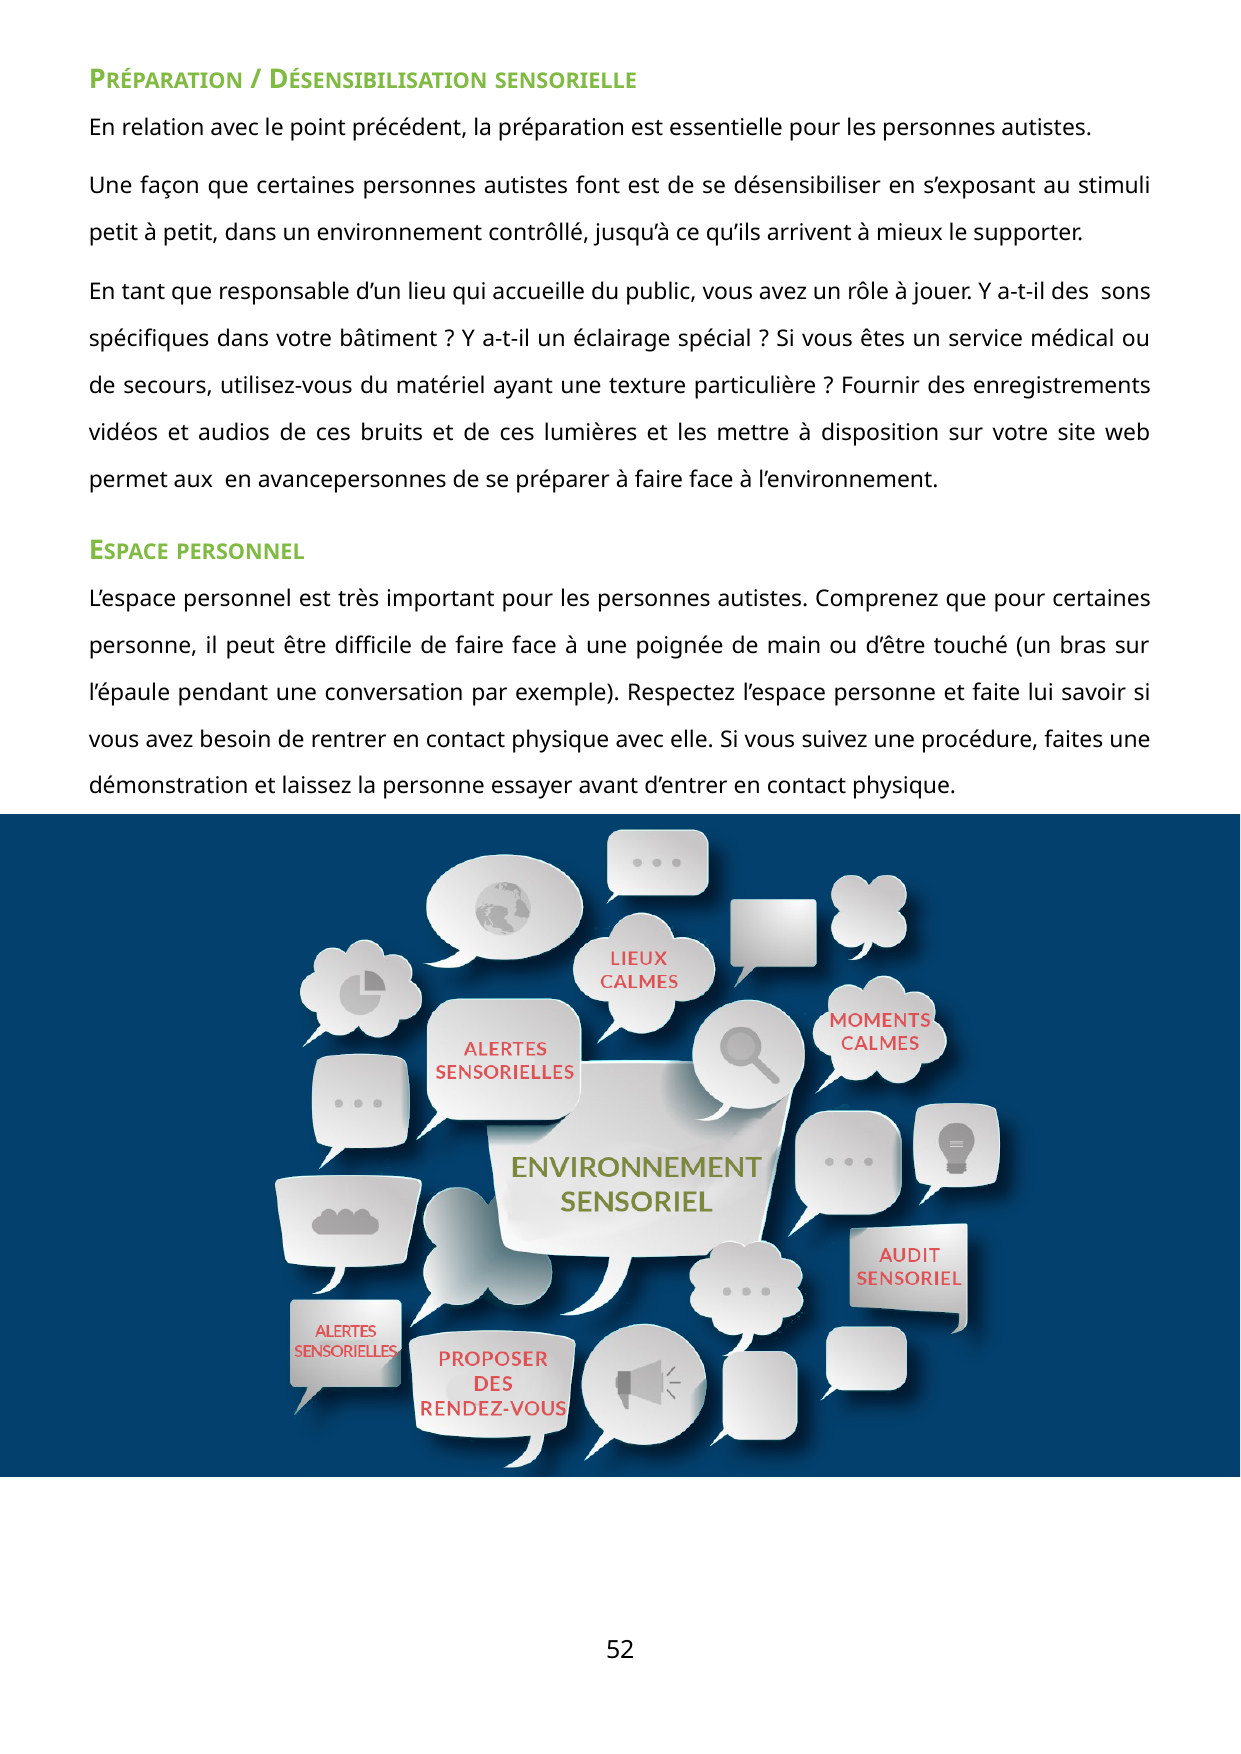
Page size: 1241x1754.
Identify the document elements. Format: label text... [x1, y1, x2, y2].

text En relation avec le point précédent, la préparation est essentielle pour les personnes autistes. [88, 111, 1152, 142]
text En tant que responsable d’un lieu qui accueille du public, vous avez un rôle à jouer. Y a-t-il des sons spécifiques dans votre bâtiment ? Y a-t-il un éclairage spécial ? Si vous êtes un service médical ou de secours, utilisez-vous du matériel ayant une texture particulière ? Fournir des enregistrements vidéos et audios de ces bruits et de ces lumières et les mettre à disposition sur votre site web permet aux en avancepersonnes de se préparer à faire face à l’environnement. [88, 275, 1152, 494]
picture [0, 814, 1241, 1477]
text Une façon que certaines personnes autistes font est de se désensibiliser en s’exposant au stimuli petit à petit, dans un environnement contrôllé, jusqu’à ce qu’ils arrivent à mieux le supporter. [88, 169, 1152, 248]
text L’espace personnel est très important pour les personnes autistes. Comprenez que pour certaines personne, il peut être difficile de faire face à une poignée de main ou d’être touché (un bras sur l’épaule pendant une conversation par exemple). Respectez l’espace personne et faite lui savoir si vous avez besoin de rentrer en contact physique avec elle. Si vous suivez une procédure, faites une démonstration et laissez la personne essayer avant d’entrer en contact physique. [88, 582, 1152, 801]
subtitle Espace personnel [88, 530, 1152, 567]
subtitle Préparation / Désensibilisation sensorielle [88, 59, 1152, 96]
